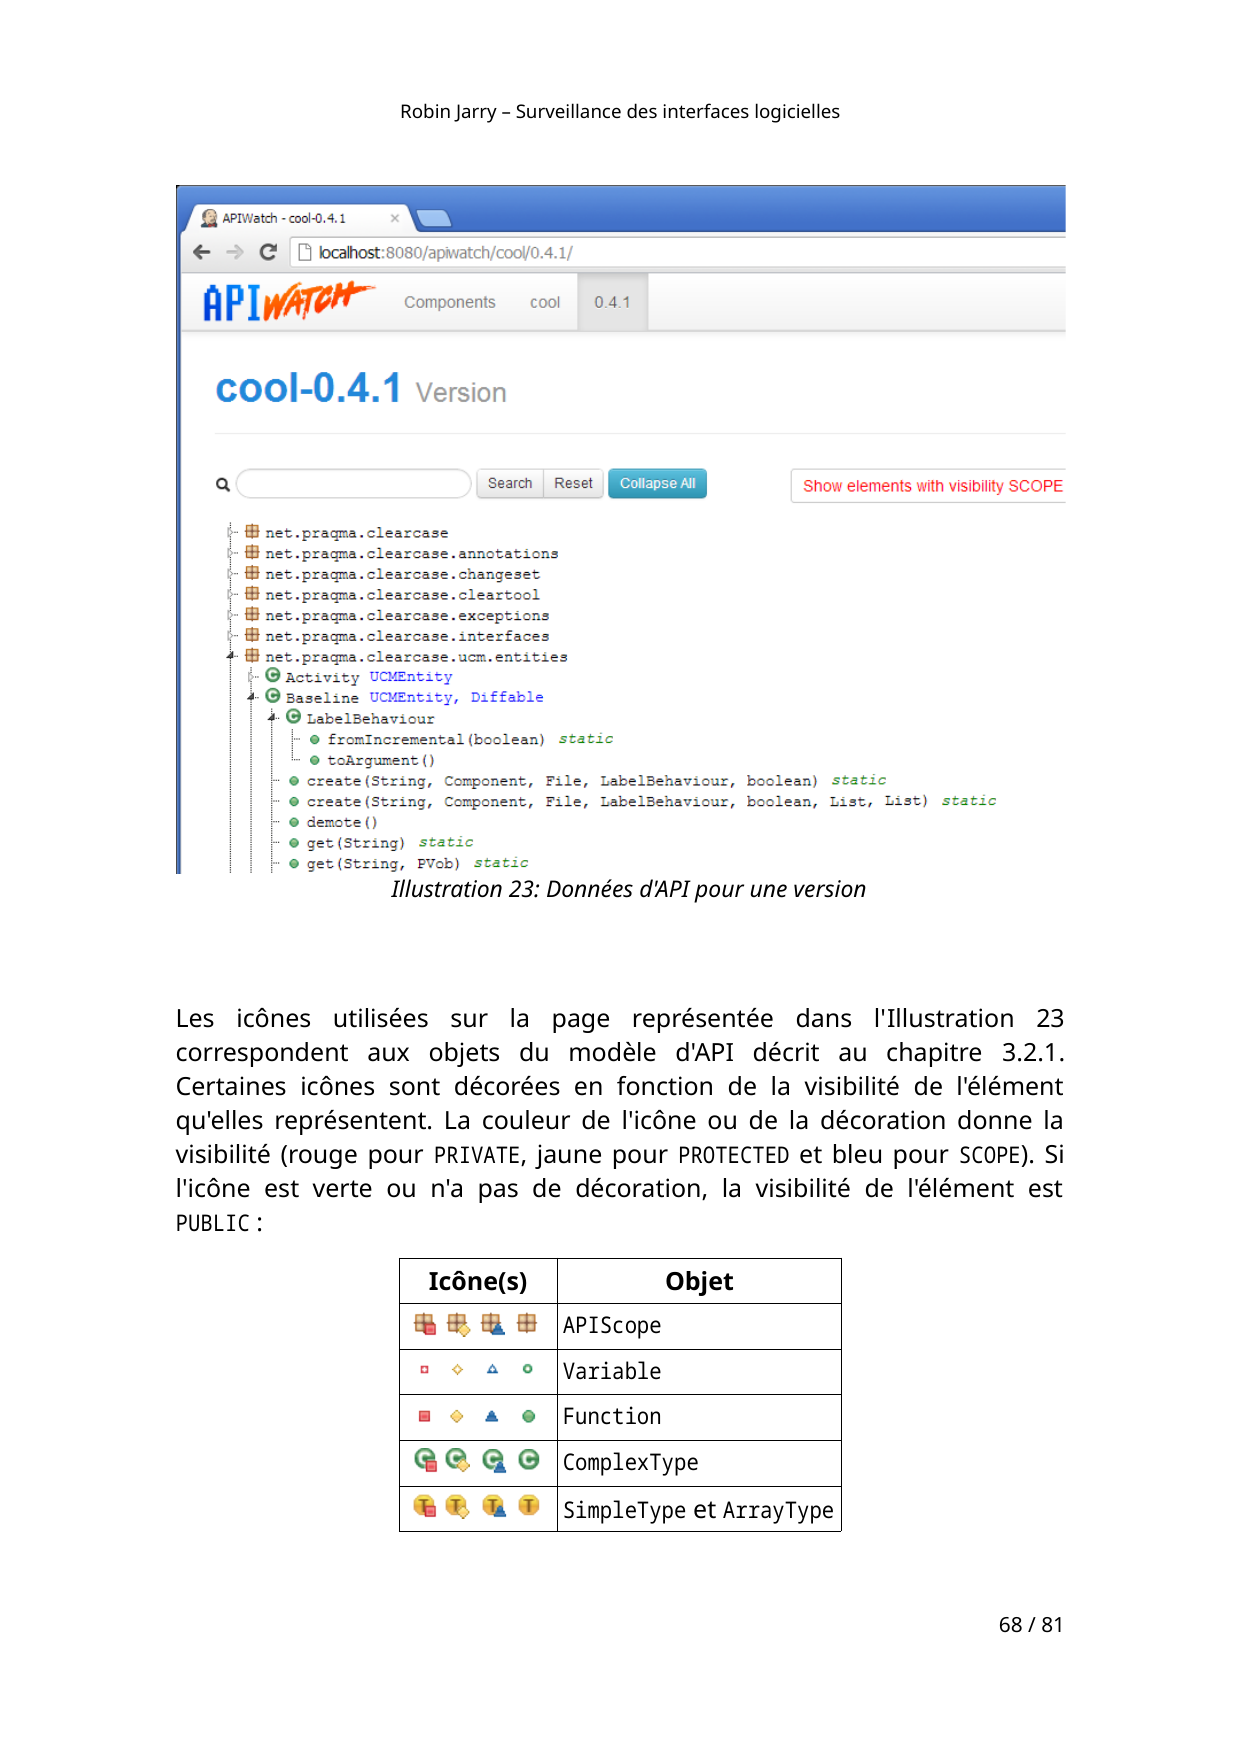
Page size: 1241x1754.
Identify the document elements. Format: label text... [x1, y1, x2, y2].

text Les icônes utilisées sur la page représentée dans l'Illustration 23 correspondent aux objets du modèle d'API décrit au chapitre 3.2.1. Certaines icônes sont décorées en fonction de la visibilité de l'élément qu'elles représentent. La couleur de l'icône ou de la décoration donne la visibilité (rouge pour PRIVATE, jaune pour PROTECTED et bleu pour SCOPE). Si l'icône est verte ou n'a pas de décoration, la visibilité de l'élément est PUBLIC : [175, 1001, 1065, 1239]
picture [444, 1356, 470, 1382]
picture [516, 1402, 542, 1428]
picture [412, 1493, 438, 1519]
picture [444, 1448, 470, 1474]
picture [515, 1357, 541, 1382]
picture [444, 1493, 470, 1519]
picture [411, 1402, 437, 1427]
table_cell [400, 1350, 557, 1394]
picture [481, 1449, 507, 1475]
picture [444, 1402, 470, 1428]
table_cell ComplexType [558, 1441, 841, 1486]
picture [413, 1448, 438, 1474]
table_cell [400, 1441, 557, 1486]
picture [480, 1311, 505, 1337]
text Illustration 23: Données d'API pour une version [194, 874, 1067, 904]
table_cell SimpleType et ArrayType [558, 1487, 841, 1531]
table_cell APIScope [558, 1304, 841, 1349]
picture [479, 1356, 505, 1382]
picture [481, 1493, 507, 1519]
table_cell [400, 1304, 557, 1349]
table_header Objet [558, 1259, 841, 1303]
picture [176, 185, 1066, 874]
table_cell Function [558, 1395, 841, 1440]
table_cell [400, 1487, 557, 1531]
picture [517, 1493, 543, 1519]
picture [515, 1311, 540, 1337]
table_cell Variable [558, 1350, 841, 1394]
picture [412, 1311, 438, 1337]
picture [480, 1402, 505, 1427]
table_header Icône(s) [400, 1259, 557, 1303]
picture [445, 1311, 471, 1337]
table_cell [400, 1395, 557, 1440]
picture [411, 1356, 437, 1382]
picture [517, 1449, 543, 1475]
